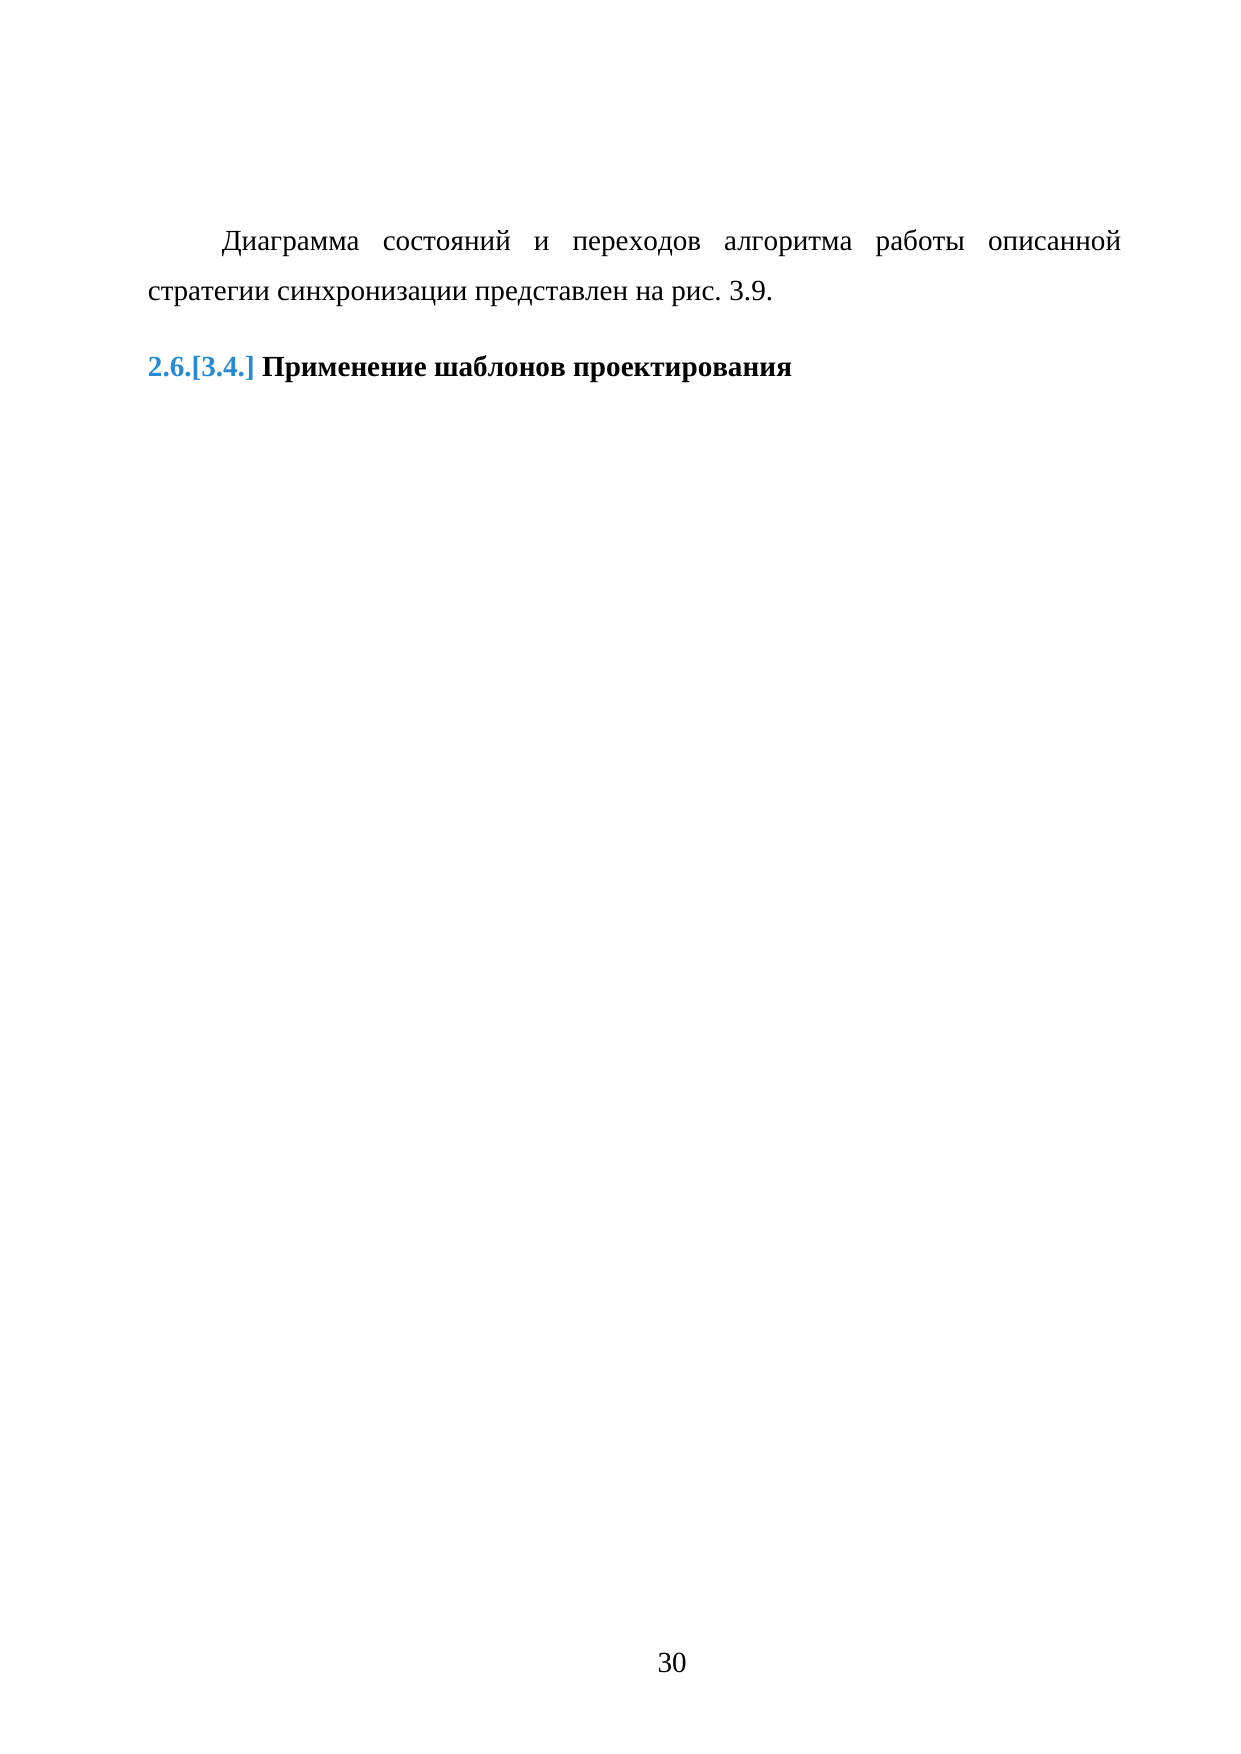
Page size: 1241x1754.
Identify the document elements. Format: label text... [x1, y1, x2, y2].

text Диаграмма состояний и переходов алгоритма работы описанной стратегии синхронизации представлен на рис. 3 .9. [148, 223, 1122, 307]
subtitle Применение шаблонов проектирования [148, 349, 1122, 382]
